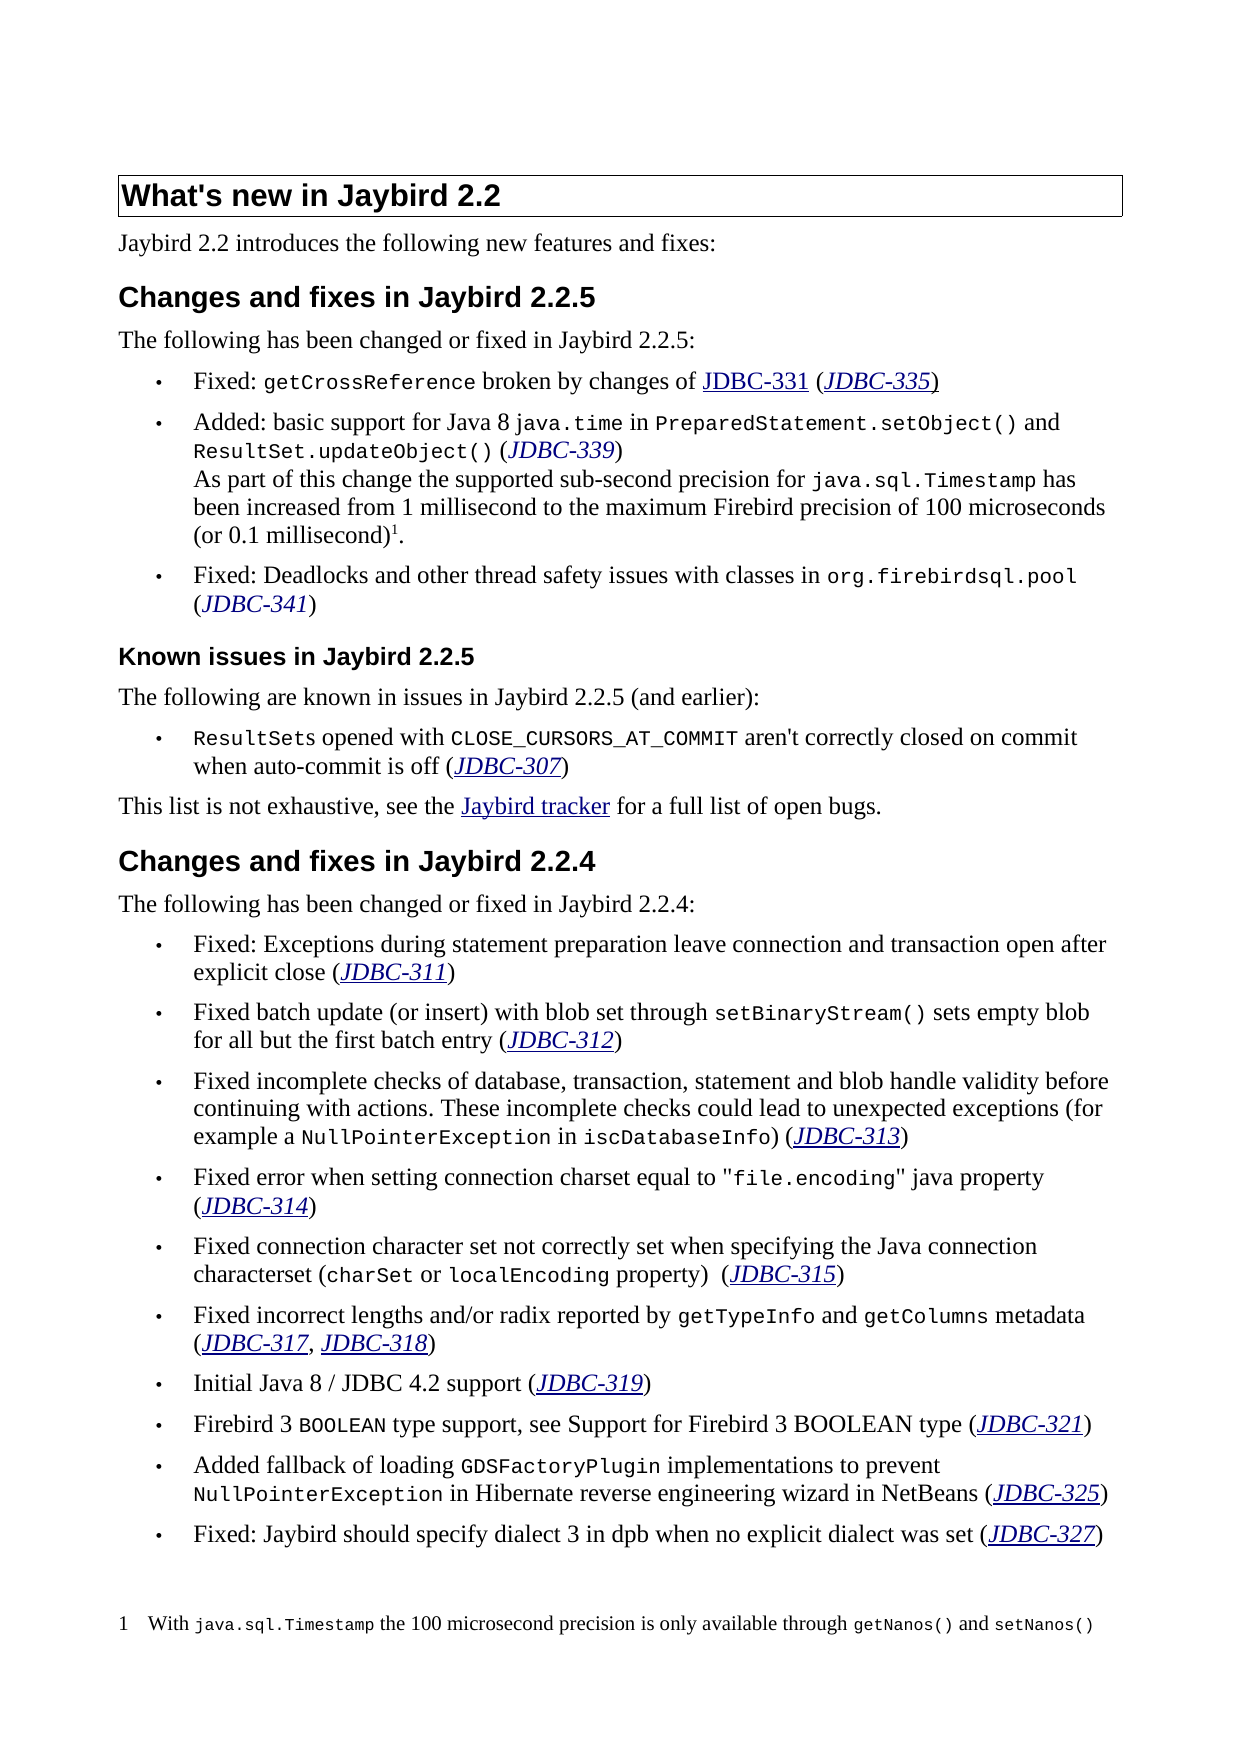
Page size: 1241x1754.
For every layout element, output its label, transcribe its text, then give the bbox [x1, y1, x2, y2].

list Fixed: Exceptions during statement preparation leave connection and transaction open after explicit close (JDBC-311) [156, 930, 1122, 986]
text The following has been changed or fixed in Jaybird 2.2.4: [118, 890, 1122, 918]
list Initial Java 8 / JDBC 4.2 support (JDBC-319) [156, 1369, 1122, 1397]
subtitle What's new in Jaybird 2.2 [119, 176, 1122, 216]
list Fixed: getCrossReference broken by changes of JDBC-331 (JDBC-335) [156, 367, 1122, 395]
list Fixed connection character set not correctly set when specifying the Java connection characterset (charSet or localEncoding property) (JDBC-315) [156, 1232, 1122, 1288]
list Fixed batch update (or insert) with blob set through setBinaryStream() sets empty blob for all but the first batch entry (JDBC-312) [156, 998, 1122, 1054]
list Added fallback of loading GDSFactoryPlugin implementations to prevent NullPointerException in Hibernate reverse engineering wizard in NetBeans (JDBC-325) [156, 1451, 1122, 1508]
list Added: basic support for Java 8 java.time in PreparedStatement.setObject() and ResultSet.updateObject() (JDBC-339) As part of this change the supported sub-second precision for java.sql.Timestamp has been increased from 1 millisecond to the maximum Firebird precision of 100 microseconds (or 0.1 millisecond). [156, 408, 1122, 549]
list Fixed incomplete checks of database, transaction, statement and blob handle validity before continuing with actions. These incomplete checks could lead to unexpected exceptions (for example a NullPointerException in iscDatabaseInfo) (JDBC-313) [156, 1067, 1122, 1151]
text The following are known in issues in Jaybird 2.2.5 (and earlier): [118, 683, 1122, 711]
list Fixed: Deadlocks and other thread safety issues with classes in org.firebirdsql.pool (JDBC-341) [156, 561, 1122, 618]
subtitle Known issues in Jaybird 2.2.5 [118, 643, 1122, 671]
list ResultSets opened with CLOSE_CURSORS_AT_COMMIT aren't correctly closed on commit when auto-commit is off (JDBC-307) [156, 723, 1122, 779]
subtitle Changes and fixes in Jaybird 2.2.5 [118, 281, 1122, 314]
list Fixed error when setting connection charset equal to "file.encoding" java property (JDBC-314) [156, 1163, 1122, 1219]
list Fixed incorrect lengths and/or radix reported by getTypeInfo and getColumns metadata (JDBC-317, JDBC-318) [156, 1301, 1122, 1357]
text Jaybird 2.2 introduces the following new features and fixes: [118, 229, 1122, 256]
list Fixed: Jaybird should specify dialect 3 in dpb when no explicit dialect was set (JDBC-327) [156, 1520, 1122, 1548]
subtitle Changes and fixes in Jaybird 2.2.4 [118, 845, 1122, 877]
list Firebird 3 BOOLEAN type support, see Support for Firebird 3 BOOLEAN type (JDBC-321) [156, 1410, 1122, 1438]
text This list is not exhaustive, see the Jaybird tracker for a full list of open bugs. [118, 792, 1122, 820]
text The following has been changed or fixed in Jaybird 2.2.5: [118, 327, 1122, 354]
list With java.sql.Timestamp the 100 microsecond precision is only available through getNanos() and setNanos() [118, 1612, 1122, 1636]
